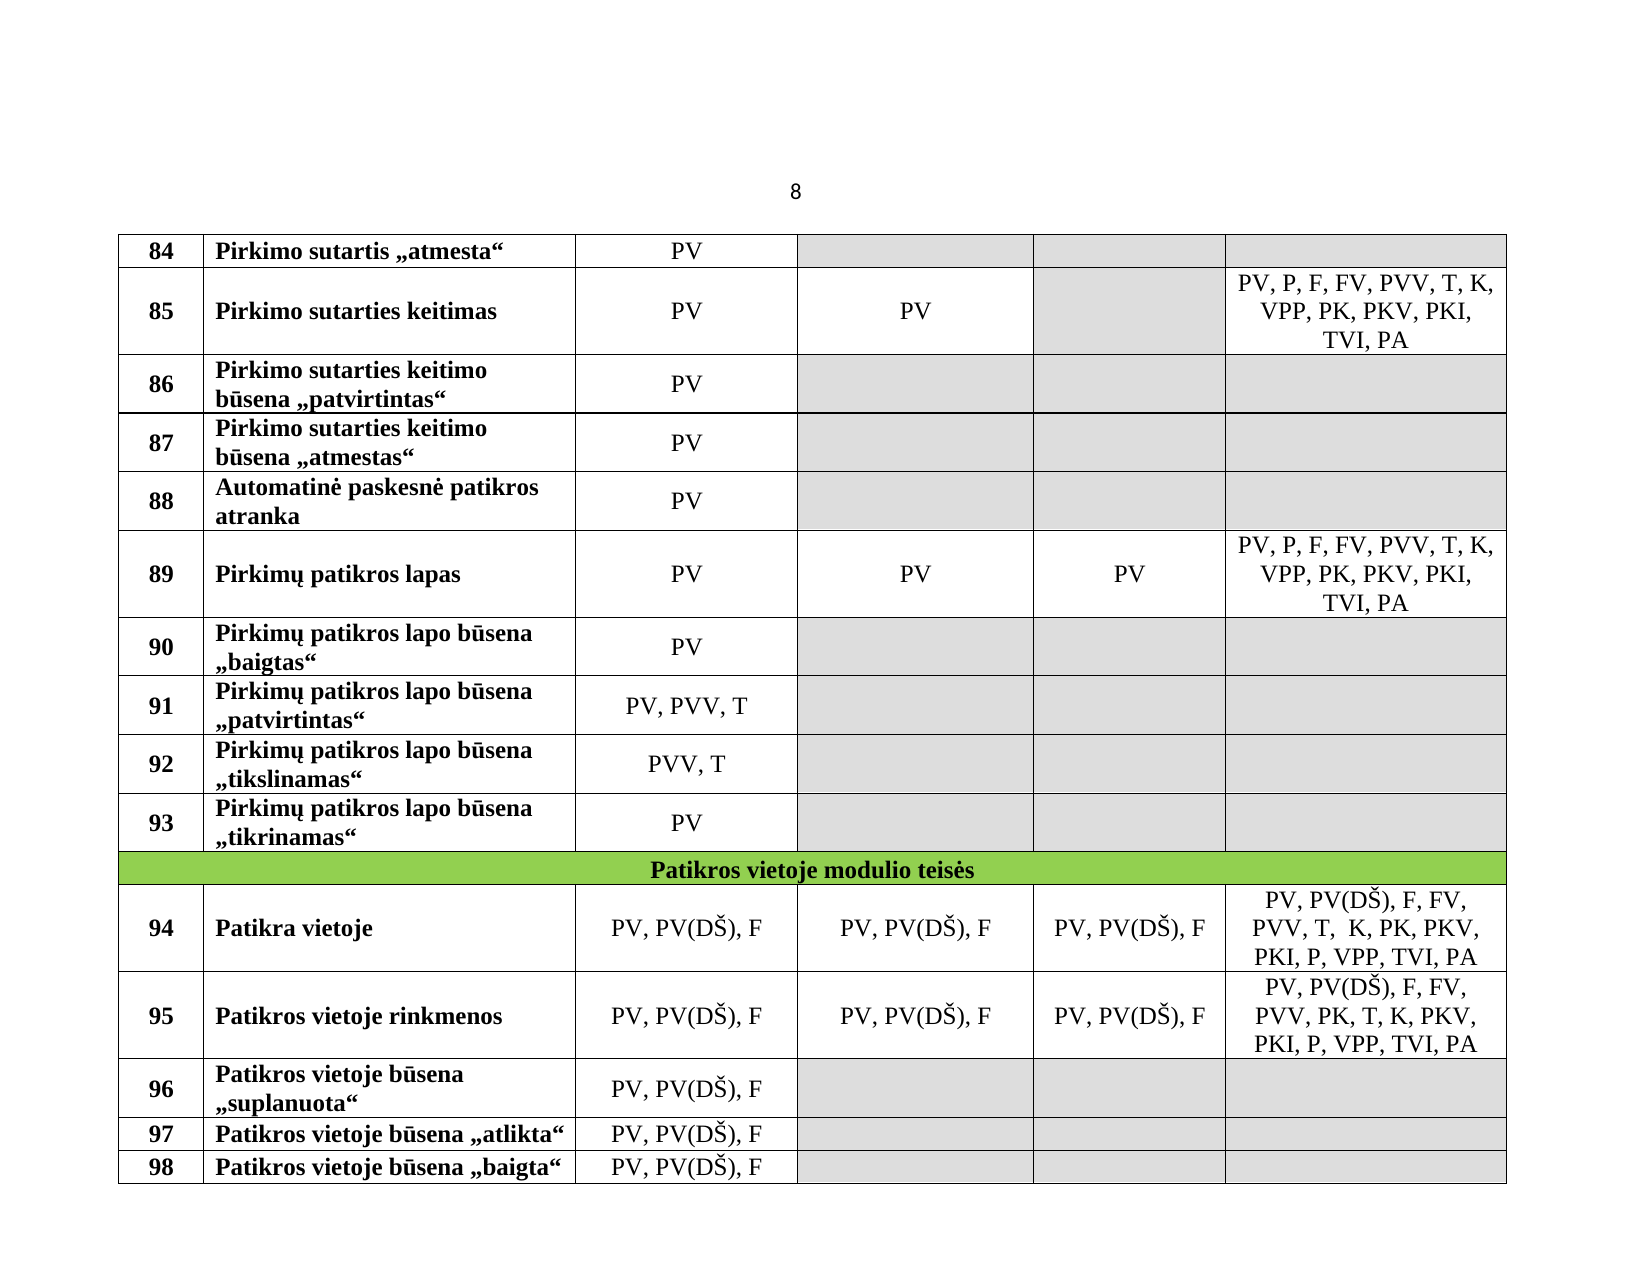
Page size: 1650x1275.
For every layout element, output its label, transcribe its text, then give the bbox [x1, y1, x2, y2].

table_cell PV, P, F, FV, PVV, T, K, VPP, PK, PKV, PKI, TVI, PA [1226, 531, 1506, 617]
table_cell Patikros vietoje būsena „atlikta“ [204, 1118, 575, 1150]
table_cell PV [576, 414, 797, 471]
table_cell [1226, 676, 1506, 734]
table_cell Pirkimo sutarties keitimo būsena „patvirtintas“ [204, 355, 575, 412]
table_cell PV, PV(DŠ), F [576, 1151, 797, 1182]
table_cell [1034, 235, 1225, 267]
table_cell PV [576, 531, 797, 617]
table_cell PV, PV(DŠ), F [576, 972, 797, 1058]
table_cell PV [798, 531, 1033, 617]
table_cell 84 [119, 235, 203, 267]
table_cell PV, P, F, FV, PVV, T, K, VPP, PK, PKV, PKI, TVI, PA [1226, 268, 1506, 354]
table_cell [1034, 355, 1225, 412]
table_cell [798, 235, 1033, 267]
table_cell [1226, 794, 1506, 851]
table_cell [798, 355, 1033, 412]
table_cell [1226, 1118, 1506, 1150]
table_cell PV, PV(DŠ), F [576, 1118, 797, 1150]
table_cell [1034, 1059, 1225, 1117]
table_cell 91 [119, 676, 203, 734]
table_cell PV, PV(DŠ), F [576, 885, 797, 971]
table_cell 92 [119, 735, 203, 792]
table_cell PV, PV(DŠ), F [798, 972, 1033, 1058]
table_cell PV [576, 268, 797, 354]
table_cell [1226, 735, 1506, 792]
table_cell Pirkimo sutarties keitimo būsena „atmestas“ [204, 414, 575, 471]
table_cell PV, PV(DŠ), F [798, 885, 1033, 971]
table_cell PV, PV(DŠ), F, FV, PVV, PK, T, K, PKV, PKI, P, VPP, TVI, PA [1226, 972, 1506, 1058]
table_cell 87 [119, 414, 203, 471]
table_cell PVV, T [576, 735, 797, 792]
table_cell 97 [119, 1118, 203, 1150]
table_cell PV [576, 472, 797, 529]
table_cell [798, 1151, 1033, 1182]
table_cell [798, 472, 1033, 529]
table_cell Patikros vietoje būsena „suplanuota“ [204, 1059, 575, 1117]
table_cell 95 [119, 972, 203, 1058]
table_cell PV [576, 618, 797, 675]
table_cell PV, PV(DŠ), F [576, 1059, 797, 1117]
table_cell Patikros vietoje modulio teisės [119, 852, 1506, 884]
table_cell [1226, 235, 1506, 267]
table_cell [798, 676, 1033, 734]
table_cell [1226, 1151, 1506, 1182]
table_cell [798, 794, 1033, 851]
table_cell PV [576, 355, 797, 412]
table_cell 94 [119, 885, 203, 971]
table_cell Pirkimų patikros lapas [204, 531, 575, 617]
table_cell [1034, 472, 1225, 529]
table_cell Pirkimo sutartis „atmesta“ [204, 235, 575, 267]
table_cell 90 [119, 618, 203, 675]
table_cell [1034, 618, 1225, 675]
table_cell Patikra vietoje [204, 885, 575, 971]
table_cell PV, PV(DŠ), F [1034, 972, 1225, 1058]
table_cell [1226, 618, 1506, 675]
table_cell 93 [119, 794, 203, 851]
table_cell Pirkimų patikros lapo būsena „baigtas“ [204, 618, 575, 675]
table_cell [1226, 414, 1506, 471]
table_cell [1034, 676, 1225, 734]
table_cell 88 [119, 472, 203, 529]
table_cell [1226, 472, 1506, 529]
table_cell PV [798, 268, 1033, 354]
table_cell [1226, 355, 1506, 412]
table_cell 85 [119, 268, 203, 354]
table_cell [1034, 735, 1225, 792]
table_cell [1034, 268, 1225, 354]
table_cell [1034, 794, 1225, 851]
table_cell PV [576, 794, 797, 851]
table_cell [798, 414, 1033, 471]
table_cell [798, 1059, 1033, 1117]
table_cell [798, 735, 1033, 792]
table_cell 86 [119, 355, 203, 412]
table_cell [1034, 1118, 1225, 1150]
table_cell [1034, 1151, 1225, 1182]
table_cell PV [1034, 531, 1225, 617]
table_cell Automatinė paskesnė patikros atranka [204, 472, 575, 529]
table_cell Pirkimo sutarties keitimas [204, 268, 575, 354]
table_cell Pirkimų patikros lapo būsena „tikslinamas“ [204, 735, 575, 792]
table_cell Pirkimų patikros lapo būsena „tikrinamas“ [204, 794, 575, 851]
table_cell PV [576, 235, 797, 267]
table_cell 96 [119, 1059, 203, 1117]
table_cell Pirkimų patikros lapo būsena „patvirtintas“ [204, 676, 575, 734]
table_cell Patikros vietoje būsena „baigta“ [204, 1151, 575, 1182]
table_cell Patikros vietoje rinkmenos [204, 972, 575, 1058]
table_cell [798, 1118, 1033, 1150]
table_cell PV, PV(DŠ), F [1034, 885, 1225, 971]
table_cell PV, PVV, T [576, 676, 797, 734]
table_cell PV, PV(DŠ), F, FV, PVV, T, K, PK, PKV, PKI, P, VPP, TVI, PA [1226, 885, 1506, 971]
table_cell [1034, 414, 1225, 471]
table_cell [798, 618, 1033, 675]
table_cell 98 [119, 1151, 203, 1182]
table_cell [1226, 1059, 1506, 1117]
table_cell 89 [119, 531, 203, 617]
